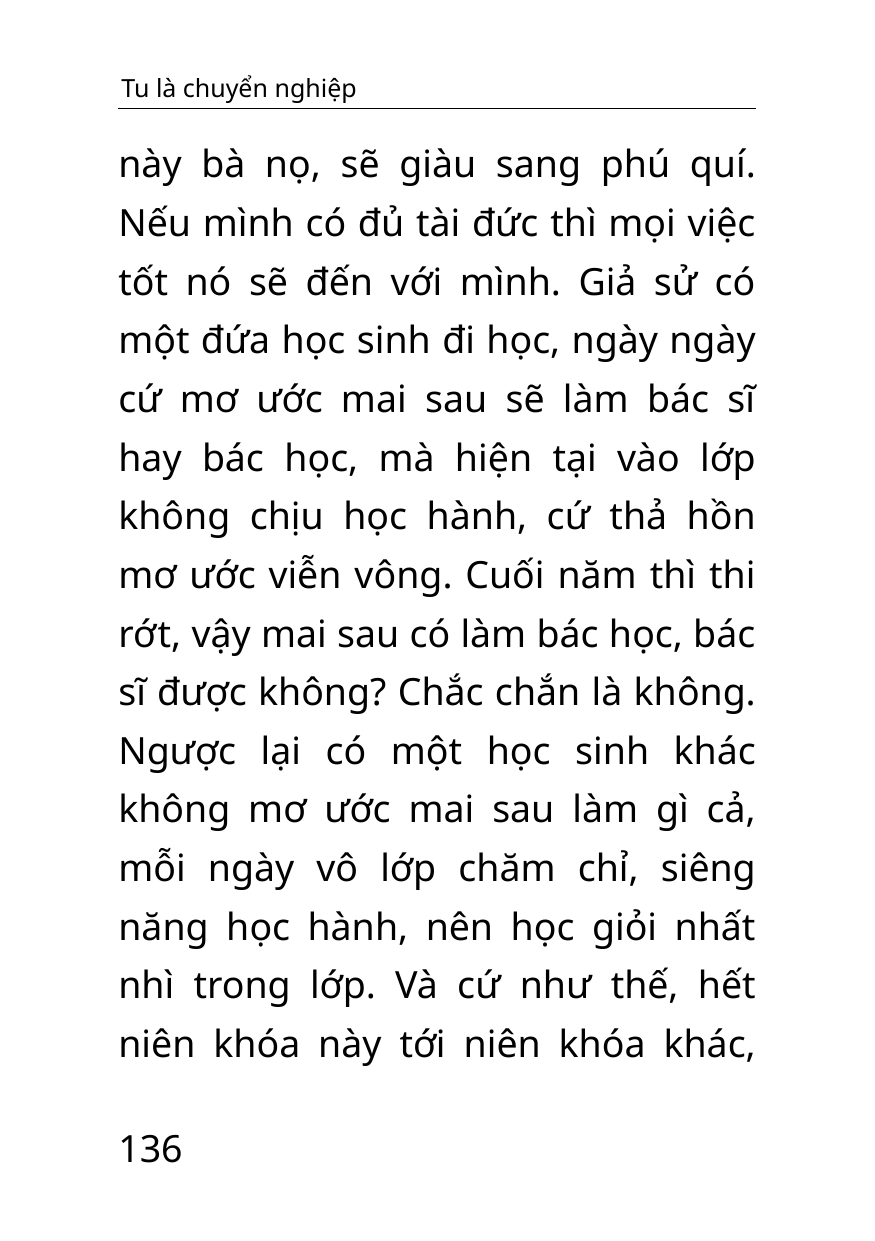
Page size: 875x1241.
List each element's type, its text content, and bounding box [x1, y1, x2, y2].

text này bà nọ, sẽ giàu sang phú quí. Nếu mình có đủ tài đức thì mọi việc tốt nó sẽ đến với mình. Giả sử có một đứa học sinh đi học, ngày ngày cứ mơ ước mai sau sẽ làm bác sĩ hay bác học, mà hiện tại vào lớp không chịu học hành, cứ thả hồn mơ ước viễn vông. Cuối năm thì thi rớt, vậy mai sau có làm bác học, bác sĩ được không? Chắc chắn là không. Ngược lại có một học sinh khác không mơ ước mai sau làm gì cả, mỗi ngày vô lớp chăm chỉ, siêng năng học hành, nên học giỏi nhất nhì trong lớp. Và cứ như thế, hết niên khóa này tới niên khóa khác, [118, 138, 756, 1068]
